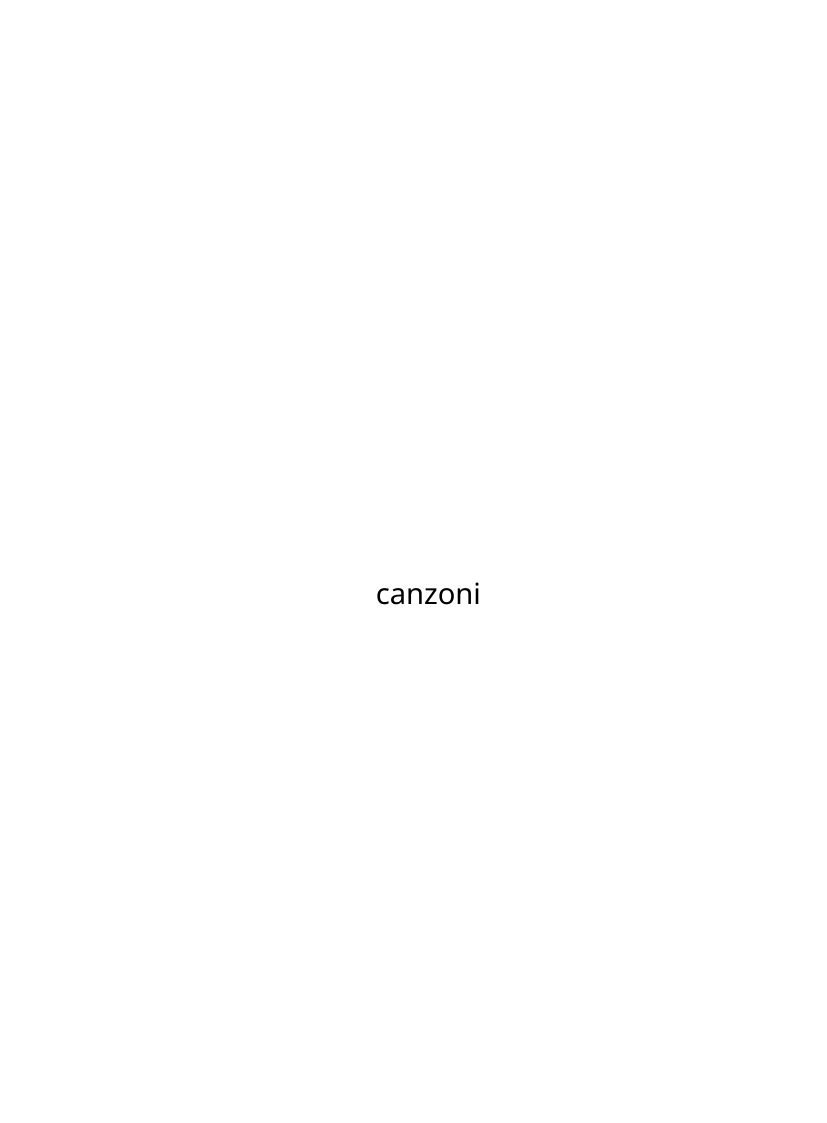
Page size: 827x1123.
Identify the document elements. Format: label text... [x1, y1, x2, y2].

subtitle canzoni [118, 573, 709, 613]
